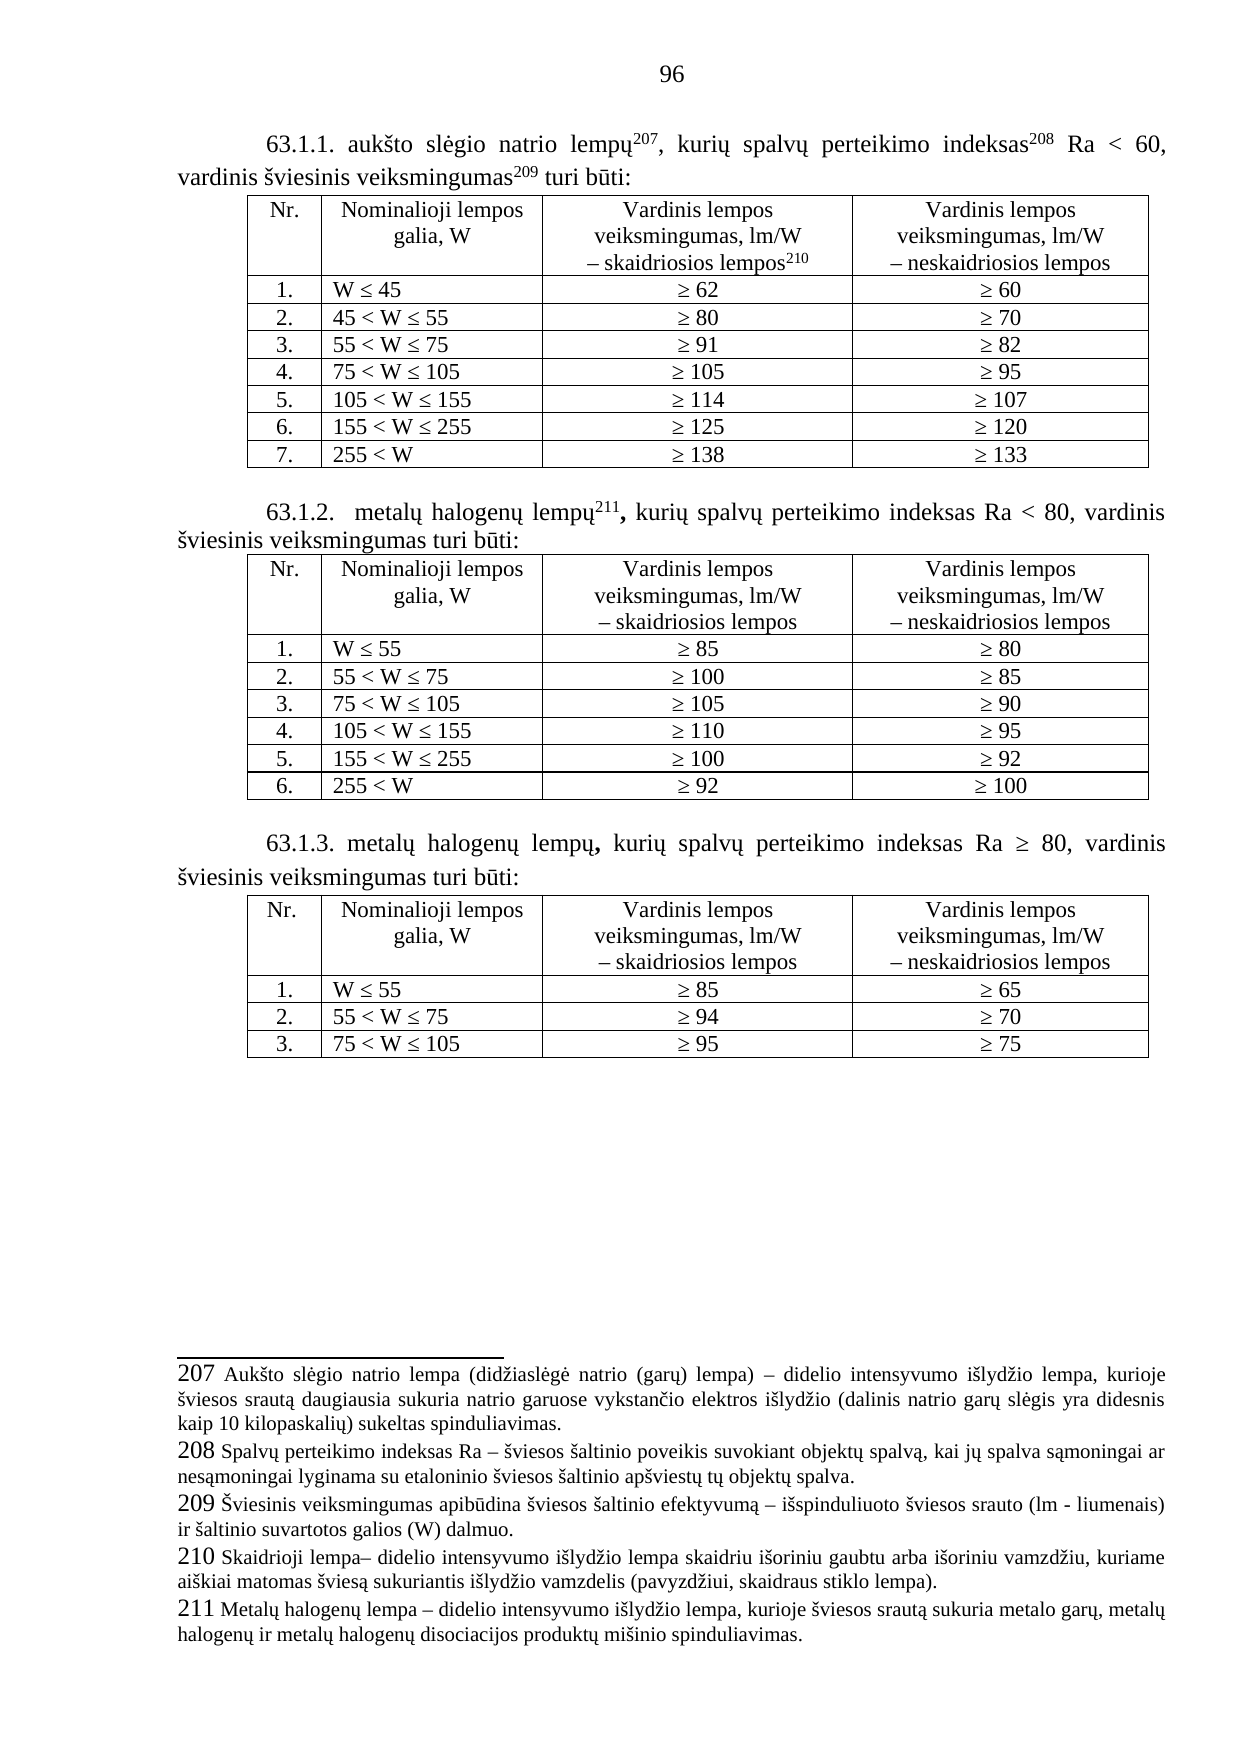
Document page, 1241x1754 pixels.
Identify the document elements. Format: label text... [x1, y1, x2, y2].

table_cell 2. [248, 1003, 321, 1029]
table_cell ≥ 75 [853, 1031, 1148, 1057]
table_cell W ≤ 55 [322, 635, 542, 662]
table_cell W ≤ 55 [322, 976, 542, 1002]
table_cell 105 < W ≤ 155 [322, 718, 542, 744]
table_cell ≥ 125 [543, 413, 852, 439]
table_cell ≥ 105 [543, 690, 852, 717]
table_cell 6. [248, 413, 321, 439]
table_cell W ≤ 45 [322, 276, 542, 303]
table_cell 75 < W ≤ 105 [322, 1031, 542, 1057]
table_cell ≥ 65 [853, 976, 1148, 1002]
table_header Vardinis lempos veiksmingumas, lm/W – skaidriosios lempos [543, 196, 852, 275]
text 63.1.3. metalų halogenų lempų, kurių spalvų perteikimo indeksas Ra ≥ 80, vardinis šviesinis veiksmingumas turi būti: [177, 828, 1166, 890]
table_cell ≥ 85 [543, 635, 852, 662]
text Spalvų perteikimo indeksas Ra – šviesos šaltinio poveikis suvokiant objektų spalvą, kai jų spalva sąmoningai ar nesąmoningai lyginama su etaloninio šviesos šaltinio apšviestų tų objektų spalva. [177, 1435, 1166, 1488]
table_cell 1. [248, 635, 321, 662]
table_header Vardinis lempos veiksmingumas, lm/W – neskaidriosios lempos [853, 196, 1148, 275]
table_cell ≥ 138 [543, 441, 852, 467]
table_cell 55 < W ≤ 75 [322, 331, 542, 357]
text 63.1.1. aukšto slėgio natrio lempų, kurių spalvų perteikimo indeksas Ra < 60, vardinis šviesinis veiksmingumas turi būti: [177, 129, 1166, 191]
table_header Nominalioji lempos galia, W [322, 196, 542, 275]
table_cell ≥ 82 [853, 331, 1148, 357]
table_cell ≥ 105 [543, 359, 852, 385]
table_cell 155 < W ≤ 255 [322, 745, 542, 771]
table_cell ≥ 95 [853, 718, 1148, 744]
table_cell 75 < W ≤ 105 [322, 690, 542, 717]
table_cell ≥ 90 [853, 690, 1148, 717]
table_cell ≥ 85 [543, 976, 852, 1002]
table_cell ≥ 107 [853, 386, 1148, 412]
table_header Nr. [248, 896, 321, 975]
table_header Nr. [248, 196, 321, 275]
table_cell 2. [248, 663, 321, 689]
text 63.1.2. metalų halogenų lempų, kurių spalvų perteikimo indeksas Ra < 80, vardinis šviesinis veiksmingumas turi būti: [177, 497, 1166, 554]
table_cell ≥ 95 [543, 1031, 852, 1057]
table_cell ≥ 92 [543, 773, 852, 799]
table_cell 255 < W [322, 773, 542, 799]
table_cell ≥ 133 [853, 441, 1148, 467]
table_cell ≥ 70 [853, 304, 1148, 330]
table_header Nominalioji lempos galia, W [322, 896, 542, 975]
table_cell 105 < W ≤ 155 [322, 386, 542, 412]
table_cell 3. [248, 690, 321, 717]
table_header Vardinis lempos veiksmingumas, lm/W – neskaidriosios lempos [853, 896, 1148, 975]
table_cell 3. [248, 1031, 321, 1057]
table_header Vardinis lempos veiksmingumas, lm/W – skaidriosios lempos [543, 896, 852, 975]
table_cell ≥ 92 [853, 745, 1148, 771]
table_cell 4. [248, 718, 321, 744]
table_cell ≥ 91 [543, 331, 852, 357]
table_cell 155 < W ≤ 255 [322, 413, 542, 439]
table_cell 2. [248, 304, 321, 330]
table_cell ≥ 60 [853, 276, 1148, 303]
table_cell ≥ 100 [543, 663, 852, 689]
table_cell ≥ 62 [543, 276, 852, 303]
table_cell ≥ 80 [853, 635, 1148, 662]
table_header Vardinis lempos veiksmingumas, lm/W – neskaidriosios lempos [853, 555, 1148, 634]
table_cell ≥ 100 [543, 745, 852, 771]
table_cell ≥ 110 [543, 718, 852, 744]
text Šviesinis veiksmingumas apibūdina šviesos šaltinio efektyvumą – išspinduliuoto šviesos srauto (lm - liumenais) ir šaltinio suvartotos galios (W) dalmuo. [177, 1488, 1166, 1541]
table_cell ≥ 80 [543, 304, 852, 330]
table_header Nominalioji lempos galia, W [322, 555, 542, 634]
table_cell 4. [248, 359, 321, 385]
table_cell 5. [248, 386, 321, 412]
table_cell ≥ 120 [853, 413, 1148, 439]
table_header Nr. [248, 555, 321, 634]
table_cell 55 < W ≤ 75 [322, 663, 542, 689]
table_header Vardinis lempos veiksmingumas, lm/W – skaidriosios lempos [543, 555, 852, 634]
text Metalų halogenų lempa – didelio intensyvumo išlydžio lempa, kurioje šviesos srautą sukuria metalo garų, metalų halogenų ir metalų halogenų disociacijos produktų mišinio spinduliavimas. [177, 1593, 1166, 1646]
table_cell 3. [248, 331, 321, 357]
table_cell 255 < W [322, 441, 542, 467]
table_cell ≥ 70 [853, 1003, 1148, 1029]
table_cell ≥ 95 [853, 359, 1148, 385]
table_cell 6. [248, 773, 321, 799]
table_cell ≥ 85 [853, 663, 1148, 689]
table_cell 75 < W ≤ 105 [322, 359, 542, 385]
text Aukšto slėgio natrio lempa (didžiaslėgė natrio (garų) lempa) – didelio intensyvumo išlydžio lempa, kurioje šviesos srautą daugiausia sukuria natrio garuose vykstančio elektros išlydžio (dalinis natrio garų slėgis yra didesnis kaip 10 kilopaskalių) sukeltas spinduliavimas. [177, 1358, 1166, 1435]
table_cell 1. [248, 976, 321, 1002]
table_cell ≥ 94 [543, 1003, 852, 1029]
table_cell 7. [248, 441, 321, 467]
table_cell ≥ 114 [543, 386, 852, 412]
table_cell 55 < W ≤ 75 [322, 1003, 542, 1029]
table_cell 45 < W ≤ 55 [322, 304, 542, 330]
table_cell ≥ 100 [853, 773, 1148, 799]
table_cell 1. [248, 276, 321, 303]
table_cell 5. [248, 745, 321, 771]
